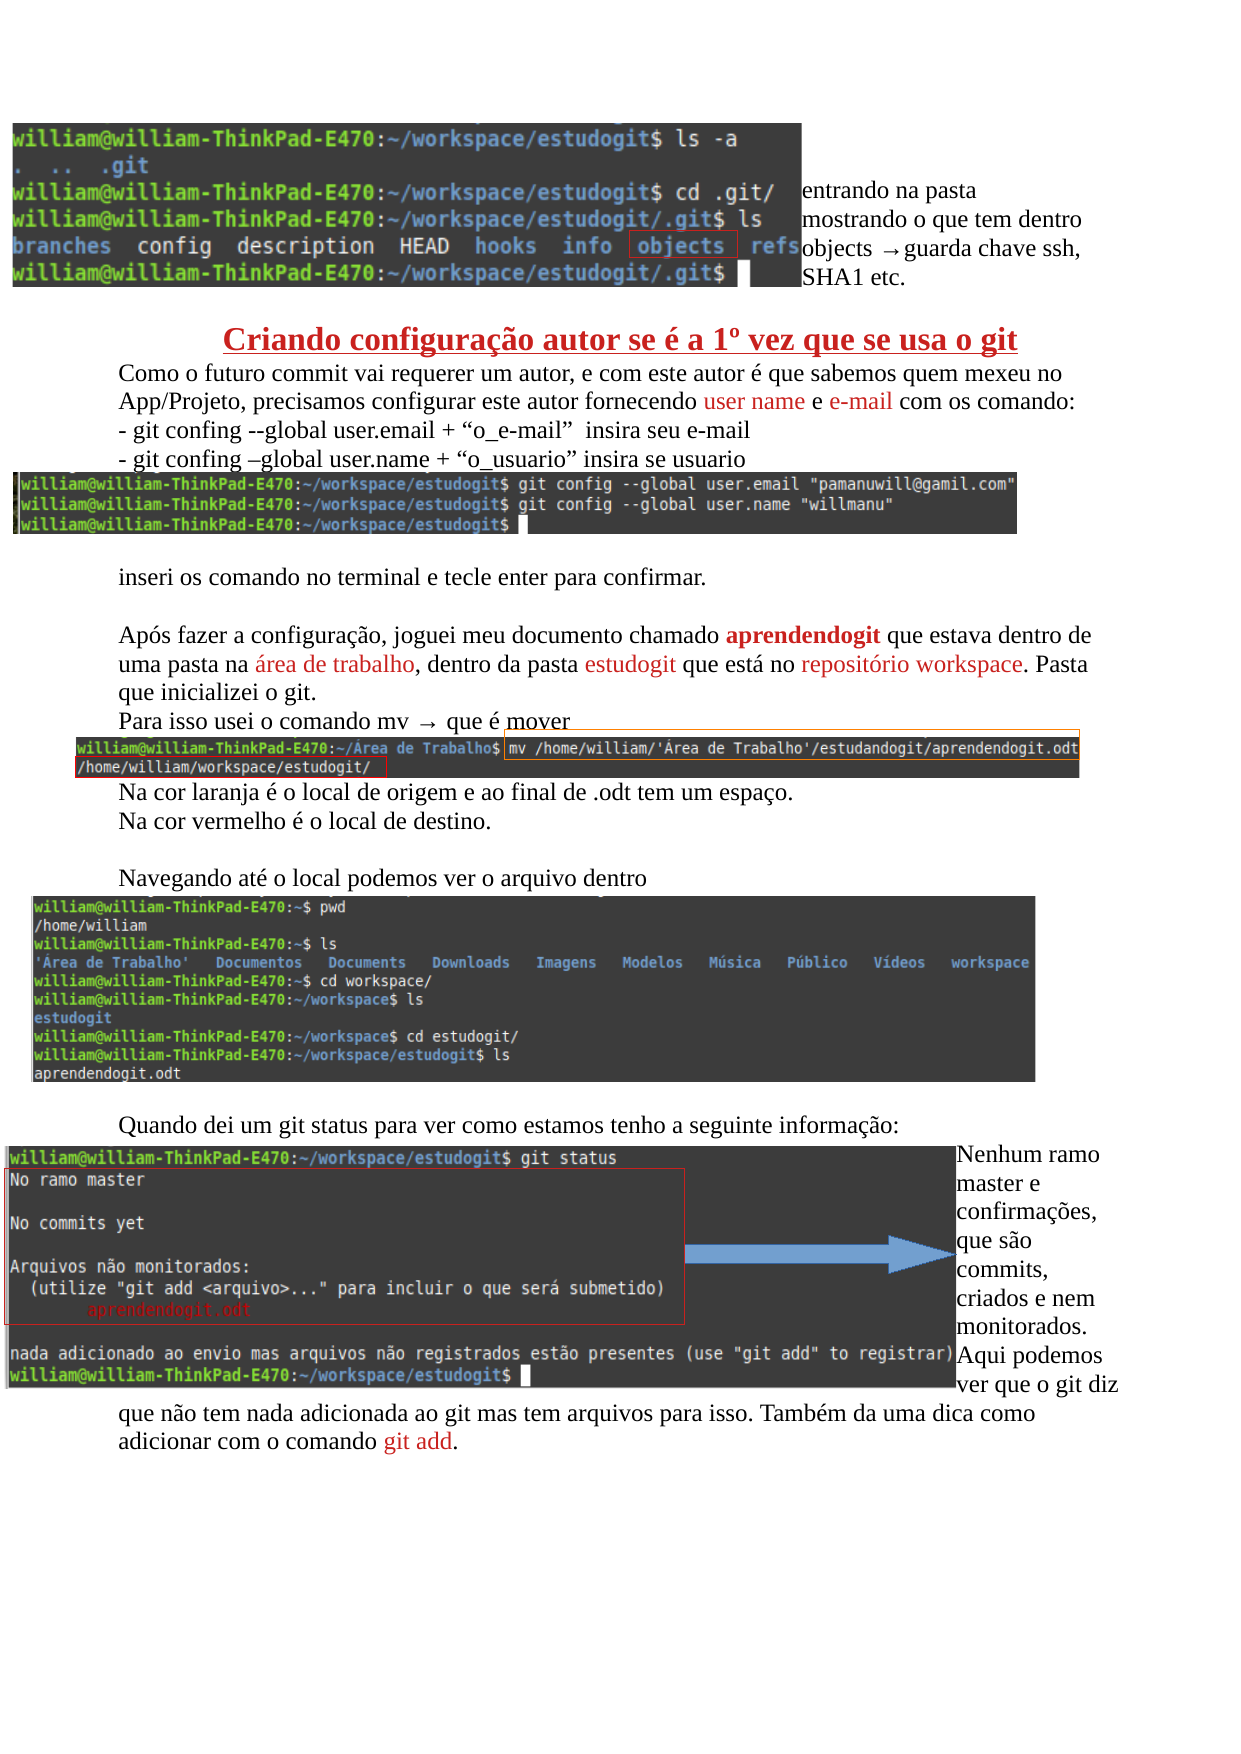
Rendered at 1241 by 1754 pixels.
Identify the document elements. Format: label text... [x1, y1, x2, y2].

text Na cor laranja é o local de origem e ao final de .odt tem um espaço. [118, 735, 1122, 806]
text entrando na pasta [802, 176, 1122, 204]
picture [31, 896, 1036, 1082]
text Criando configuração autor se é a 1º vez que se usa o git [118, 319, 1122, 358]
text Nenhum ramo master e confirmações, que são commits, criados e nem monitorados. [118, 1139, 1122, 1340]
text Para isso usei o comando mv → que é mover [118, 706, 1122, 735]
picture [13, 472, 1017, 534]
text mostrando o que tem dentro [802, 204, 1122, 233]
text Aqui podemos ver que o git diz que não tem nada adicionada ao git mas tem arquivos para isso. Também da uma dica como adicionar com o comando git add. [118, 1340, 1122, 1455]
picture [4, 1255, 957, 1389]
picture [75, 737, 1080, 778]
text objects →guarda chave ssh, SHA1 etc. [118, 233, 1122, 291]
picture [4, 1146, 957, 1254]
picture [76, 757, 386, 777]
text inseri os comando no terminal e tecle enter para confirmar. [118, 562, 1122, 591]
picture [12, 123, 802, 287]
text Na cor vermelho é o local de destino. [118, 806, 1122, 835]
picture [505, 737, 1079, 759]
text - git confing --global user.email + “o_e-mail” insira seu e-mail [118, 415, 1122, 444]
text Navegando até o local podemos ver o arquivo dentro [118, 863, 1122, 892]
text Quando dei um git status para ver como estamos tenho a seguinte informação: [118, 1110, 1122, 1139]
picture [5, 1169, 684, 1324]
text Como o futuro commit vai requerer um autor, e com este autor é que sabemos quem mexeu no App/Projeto, precisamos configurar este autor fornecendo user name e e-mail com os comando: [118, 358, 1122, 415]
text - git confing –global user.name + “o_usuario” insira se usuario [118, 444, 1122, 473]
text Após fazer a configuração, joguei meu documento chamado aprendendogit que estava dentro de uma pasta na área de trabalho, dentro da pasta estudogit que está no repositório workspace. Pasta que inicializei o git. [118, 620, 1122, 706]
